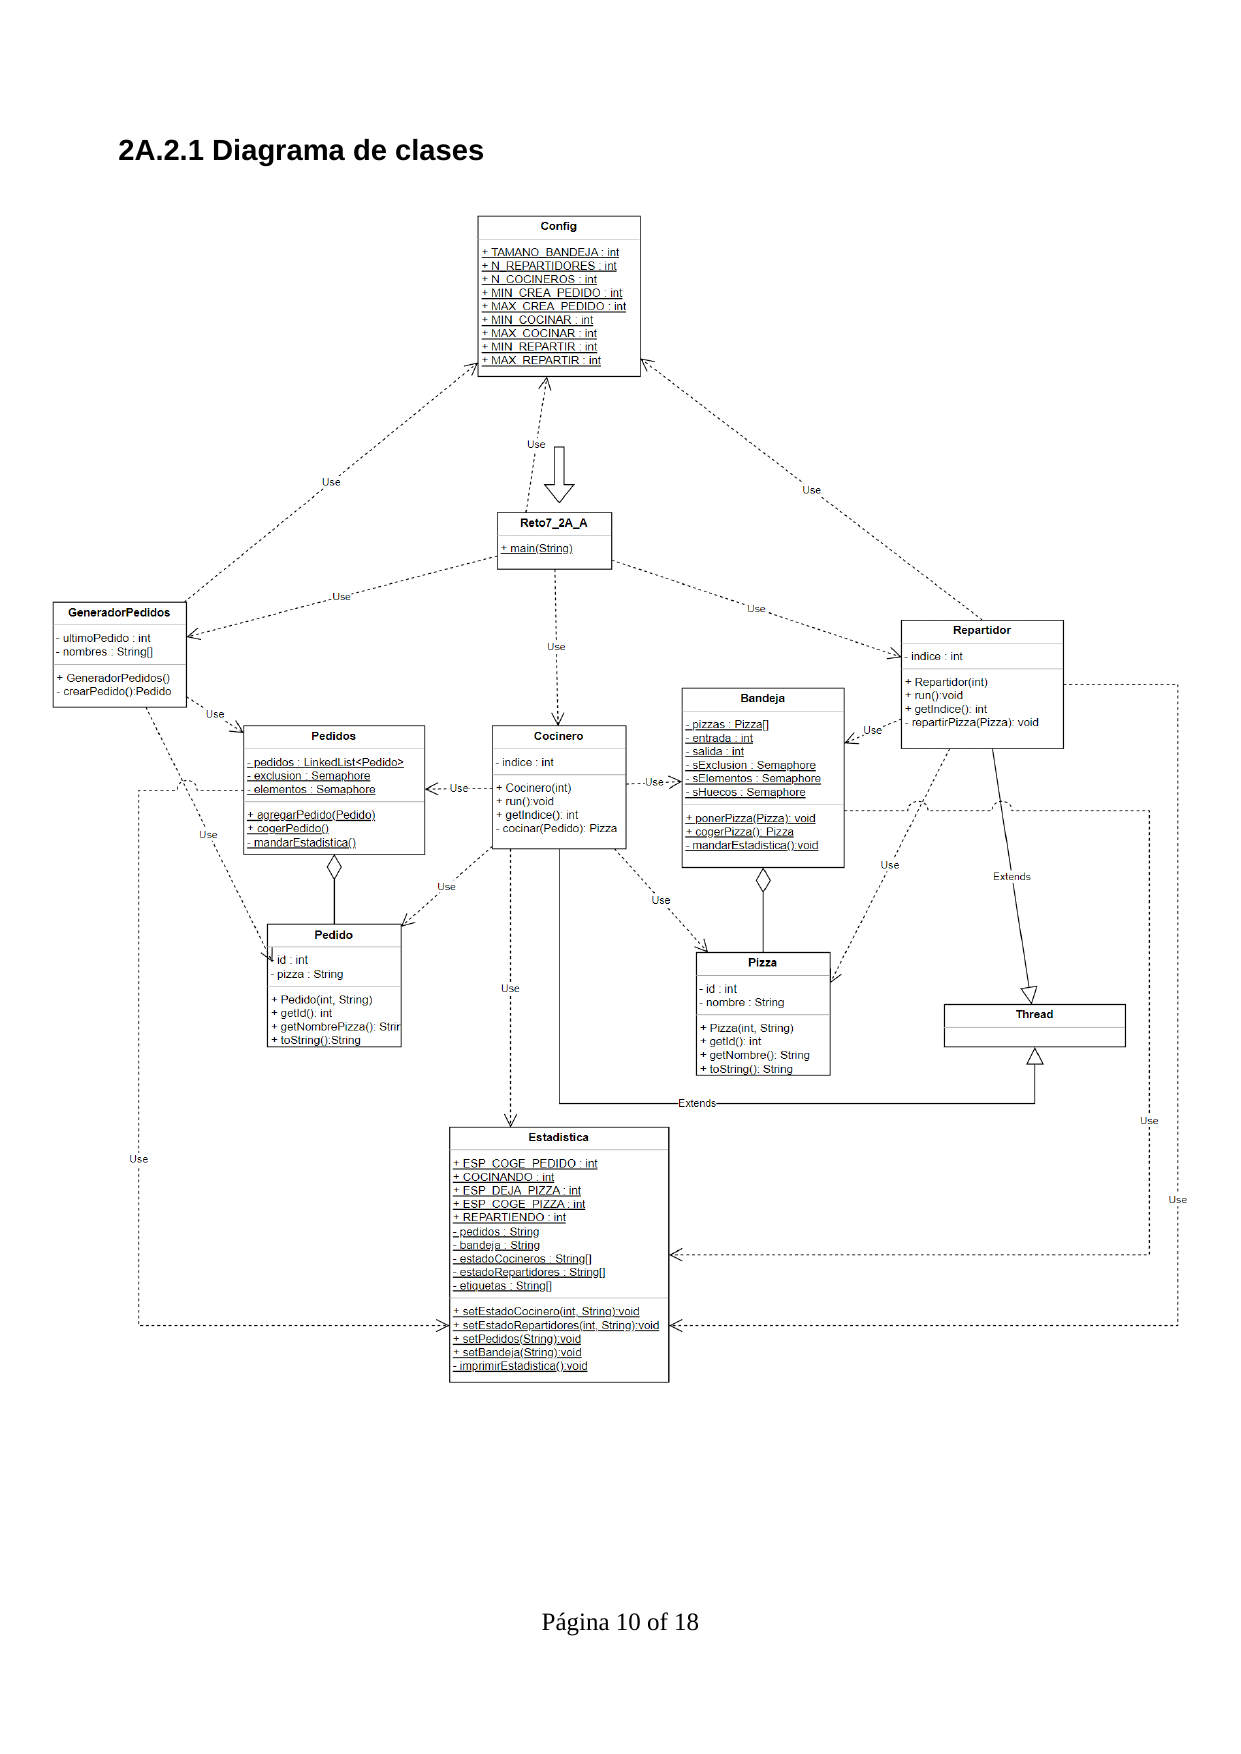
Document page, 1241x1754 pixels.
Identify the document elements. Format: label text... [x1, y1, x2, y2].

picture [47, 208, 1197, 1395]
subtitle 2A.2.1 Diagrama de clases [118, 133, 1122, 166]
